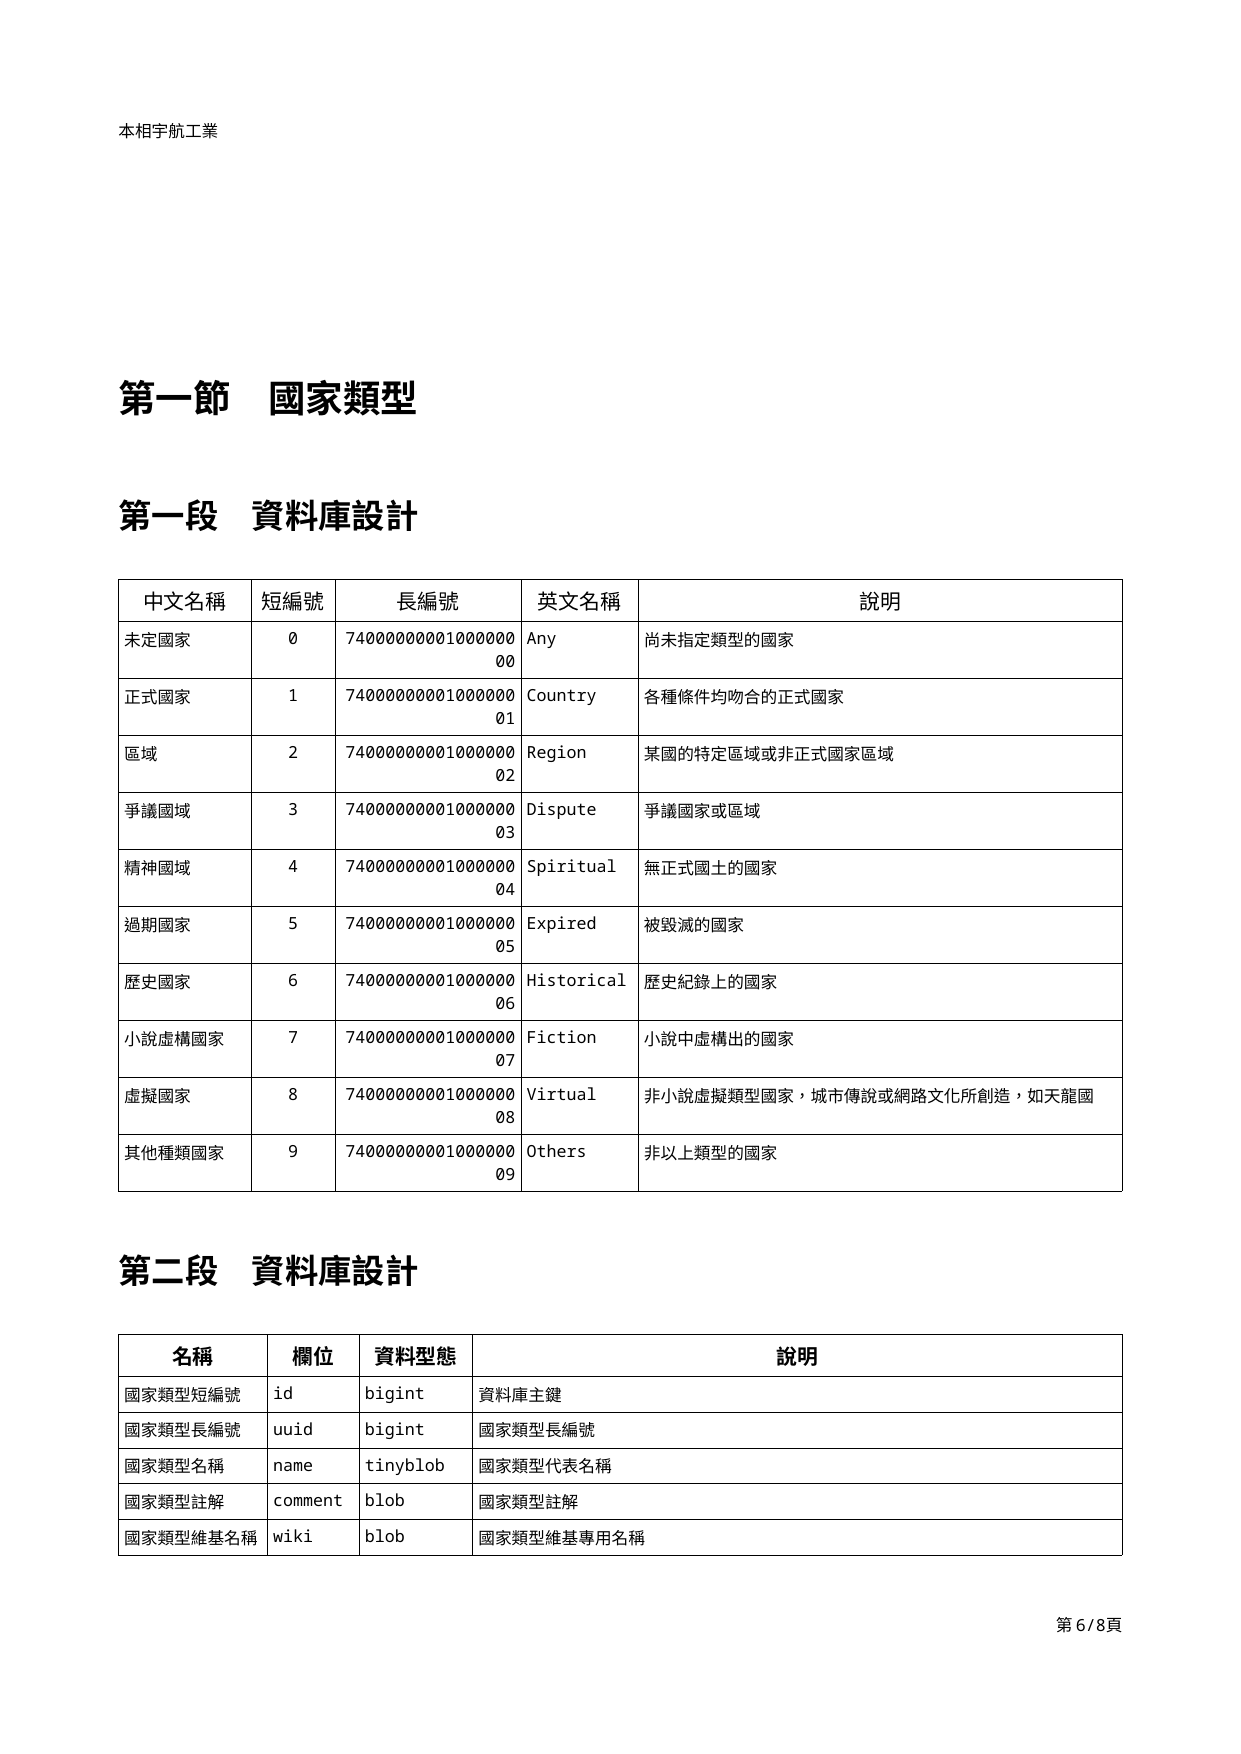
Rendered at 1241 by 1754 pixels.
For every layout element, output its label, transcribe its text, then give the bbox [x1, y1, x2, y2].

table_cell 區域 [119, 736, 251, 792]
table_cell bigint [360, 1413, 472, 1447]
table_cell wiki [268, 1520, 359, 1554]
table_cell 7400000000100000008 [336, 1078, 521, 1134]
table_cell Any [522, 622, 638, 678]
table_header 說明 [473, 1335, 1122, 1376]
table_header 欄位 [268, 1335, 359, 1376]
table_cell 7400000000100000002 [336, 736, 521, 792]
table_cell 0 [252, 622, 335, 678]
table_cell 7400000000100000007 [336, 1021, 521, 1077]
table_cell Virtual [522, 1078, 638, 1134]
table_cell id [268, 1377, 359, 1412]
table_cell 被毀滅的國家 [639, 907, 1122, 963]
table_cell 各種條件均吻合的正式國家 [639, 679, 1122, 735]
table_cell 過期國家 [119, 907, 251, 963]
table_cell 8 [252, 1078, 335, 1134]
table_cell uuid [268, 1413, 359, 1447]
table_cell 尚未指定類型的國家 [639, 622, 1122, 678]
table_header 中文名稱 [119, 580, 251, 621]
table_cell 小說虛構國家 [119, 1021, 251, 1077]
table_cell 國家類型長編號 [119, 1413, 267, 1447]
subtitle 第一節 國家類型 [118, 369, 1122, 423]
table_cell 7400000000100000003 [336, 793, 521, 849]
table_cell 非小說虛擬類型國家，城市傳說或網路文化所創造，如天龍國 [639, 1078, 1122, 1134]
table_cell 無正式國土的國家 [639, 850, 1122, 906]
table_cell 7400000000100000004 [336, 850, 521, 906]
table_cell 正式國家 [119, 679, 251, 735]
table_cell 某國的特定區域或非正式國家區域 [639, 736, 1122, 792]
table_cell 3 [252, 793, 335, 849]
table_cell 國家類型長編號 [473, 1413, 1122, 1447]
table_cell blob [360, 1484, 472, 1519]
table_cell bigint [360, 1377, 472, 1412]
table_header 名稱 [119, 1335, 267, 1376]
subtitle 第二段 資料庫設計 [118, 1245, 1122, 1293]
table_cell 7400000000100000009 [336, 1135, 521, 1191]
table_cell Dispute [522, 793, 638, 849]
table_cell Expired [522, 907, 638, 963]
table_cell 精神國域 [119, 850, 251, 906]
table_cell 2 [252, 736, 335, 792]
table_header 短編號 [252, 580, 335, 621]
table_cell 爭議國域 [119, 793, 251, 849]
table_cell 7400000000100000005 [336, 907, 521, 963]
table_cell 7 [252, 1021, 335, 1077]
table_cell 5 [252, 907, 335, 963]
table_cell 7400000000100000001 [336, 679, 521, 735]
table_cell 7400000000100000000 [336, 622, 521, 678]
table_cell 虛擬國家 [119, 1078, 251, 1134]
table_cell 7400000000100000006 [336, 964, 521, 1020]
table_cell Region [522, 736, 638, 792]
table_cell 國家類型註解 [119, 1484, 267, 1519]
table_cell 歷史紀錄上的國家 [639, 964, 1122, 1020]
table_header 長編號 [336, 580, 521, 621]
table_cell comment [268, 1484, 359, 1519]
table_cell 爭議國家或區域 [639, 793, 1122, 849]
table_cell Country [522, 679, 638, 735]
table_cell 未定國家 [119, 622, 251, 678]
table_cell 其他種類國家 [119, 1135, 251, 1191]
table_cell Others [522, 1135, 638, 1191]
table_header 英文名稱 [522, 580, 638, 621]
table_cell blob [360, 1520, 472, 1554]
table_cell 非以上類型的國家 [639, 1135, 1122, 1191]
table_cell 國家類型註解 [473, 1484, 1122, 1519]
table_cell 國家類型名稱 [119, 1449, 267, 1483]
table_cell 1 [252, 679, 335, 735]
table_cell tinyblob [360, 1449, 472, 1483]
table_cell 國家類型維基專用名稱 [473, 1520, 1122, 1554]
table_cell Historical [522, 964, 638, 1020]
table_cell 6 [252, 964, 335, 1020]
table_cell 資料庫主鍵 [473, 1377, 1122, 1412]
table_header 說明 [639, 580, 1122, 621]
table_cell Fiction [522, 1021, 638, 1077]
table_cell 歷史國家 [119, 964, 251, 1020]
table_header 資料型態 [360, 1335, 472, 1376]
table_cell Spiritual [522, 850, 638, 906]
table_cell 國家類型維基名稱 [119, 1520, 267, 1554]
table_cell 國家類型代表名稱 [473, 1449, 1122, 1483]
table_cell 9 [252, 1135, 335, 1191]
table_cell 4 [252, 850, 335, 906]
table_cell name [268, 1449, 359, 1483]
table_cell 國家類型短編號 [119, 1377, 267, 1412]
subtitle 第一段 資料庫設計 [118, 490, 1122, 538]
table_cell 小說中虛構出的國家 [639, 1021, 1122, 1077]
